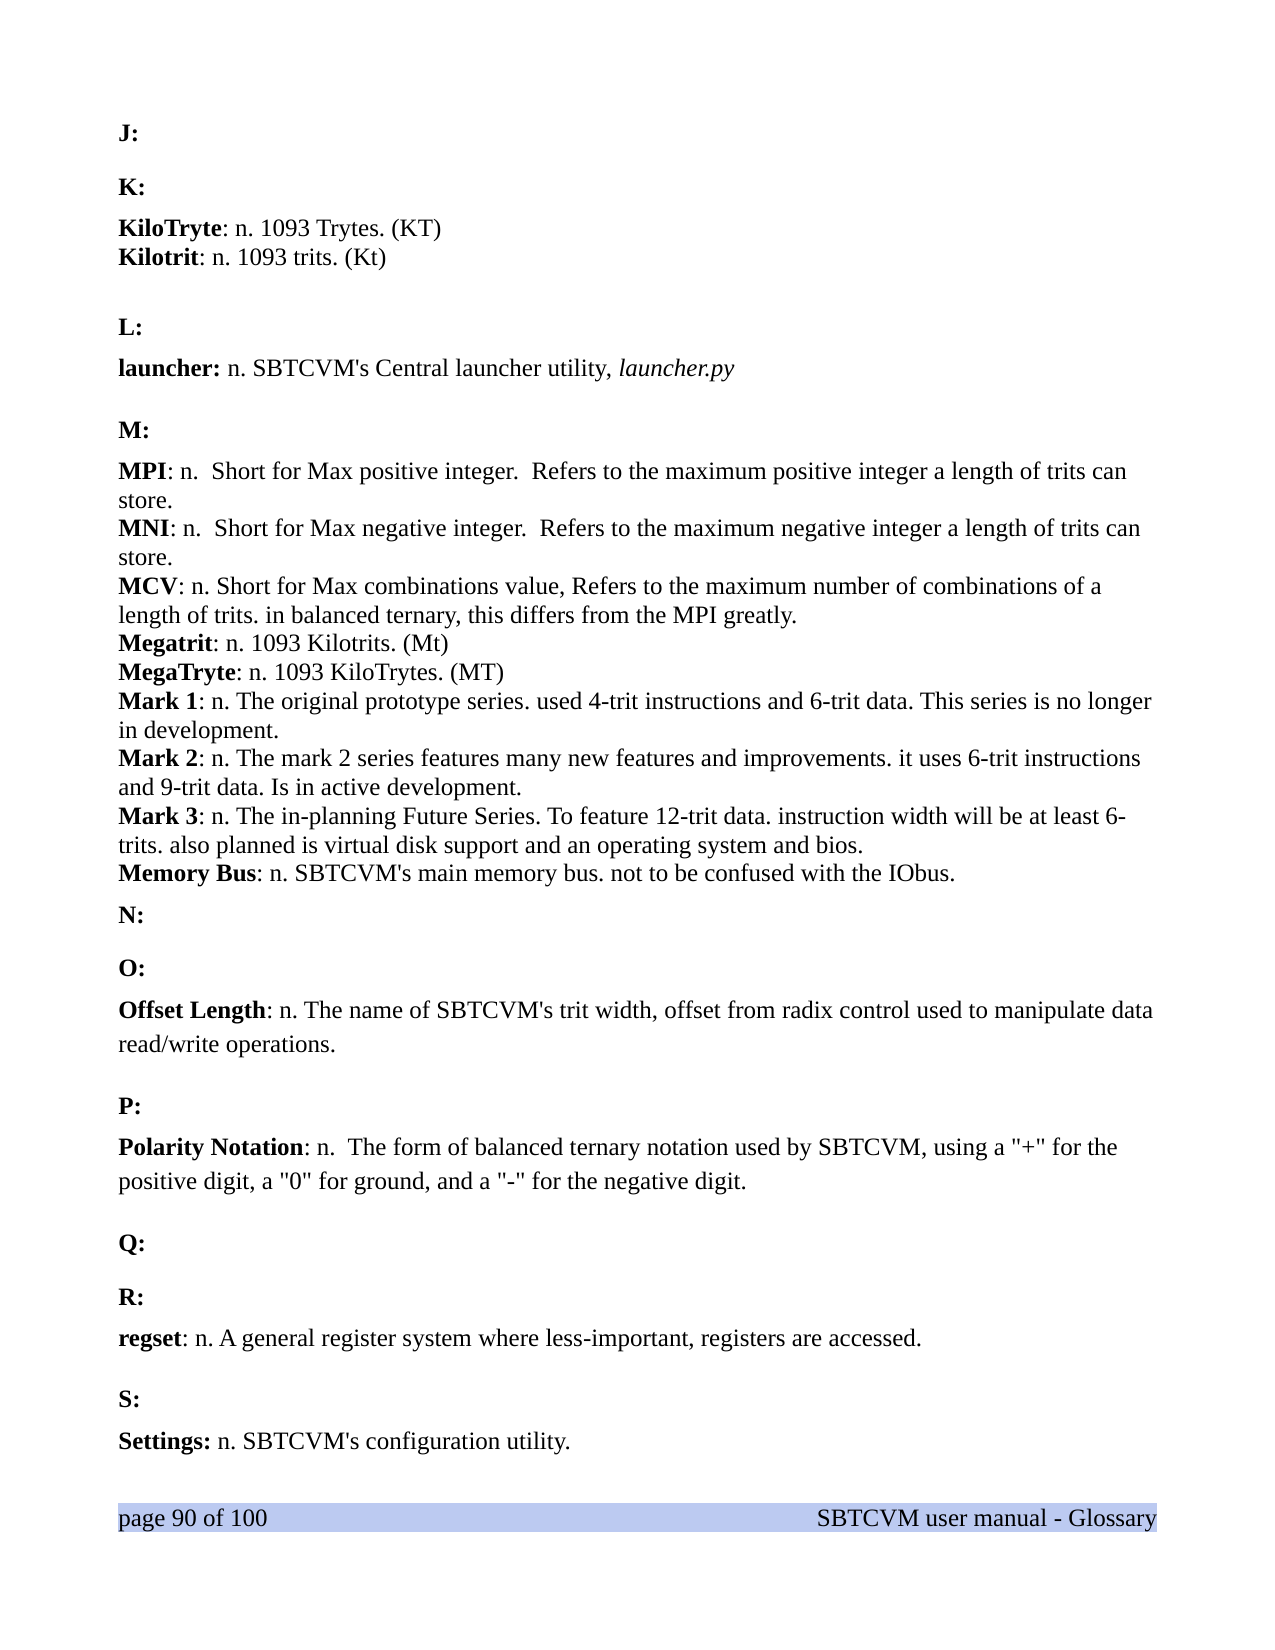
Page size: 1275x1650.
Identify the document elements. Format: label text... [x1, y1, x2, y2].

text MCV: n. Short for Max combinations value, Refers to the maximum number of combinations of a length of trits. in balanced ternary, this differs from the MPI greatly. [118, 571, 1157, 628]
text Offset Length: n. The name of SBTCVM's trit width, offset from radix control used to manipulate data read/write operations. [118, 995, 1157, 1058]
text Kilotrit: n. 1093 trits. (Kt) [118, 242, 1157, 271]
text KiloTryte: n. 1093 Trytes. (KT) [118, 213, 1157, 242]
subtitle R: [118, 1282, 1157, 1311]
subtitle O: [118, 953, 1157, 982]
text MPI: n. Short for Max positive integer. Refers to the maximum positive integer a length of trits can store. [118, 456, 1157, 513]
text Megatrit: n. 1093 Kilotrits. (Mt) [118, 628, 1157, 657]
subtitle K: [118, 172, 1157, 201]
text Mark 3: n. The in-planning Future Series. To feature 12-trit data. instruction width will be at least 6-trits. also planned is virtual disk support and an operating system and bios. [118, 801, 1157, 858]
text MNI: n. Short for Max negative integer. Refers to the maximum negative integer a length of trits can store. [118, 513, 1157, 571]
subtitle Q: [118, 1228, 1157, 1257]
text regset: n. A general register system where less-important, registers are accessed. [118, 1323, 1157, 1352]
subtitle P: [118, 1091, 1157, 1119]
text Memory Bus: n. SBTCVM's main memory bus. not to be confused with the IObus. [118, 858, 1157, 887]
subtitle J: [118, 118, 1157, 147]
text launcher: n. SBTCVM's Central launcher utility, launcher.py [118, 353, 1157, 382]
subtitle L: [118, 312, 1157, 341]
text Mark 2: n. The mark 2 series features many new features and improvements. it uses 6-trit instructions and 9-trit data. Is in active development. [118, 743, 1157, 801]
text Mark 1: n. The original prototype series. used 4-trit instructions and 6-trit data. This series is no longer in development. [118, 686, 1157, 743]
text MegaTryte: n. 1093 KiloTrytes. (MT) [118, 657, 1157, 686]
subtitle S: [118, 1384, 1157, 1413]
subtitle M: [118, 415, 1157, 443]
text Polarity Notation: n. The form of balanced ternary notation used by SBTCVM, using a "+" for the positive digit, a "0" for ground, and a "-" for the negative digit. [118, 1132, 1157, 1195]
text Settings: n. SBTCVM's configuration utility. [118, 1426, 1157, 1454]
subtitle N: [118, 900, 1157, 928]
